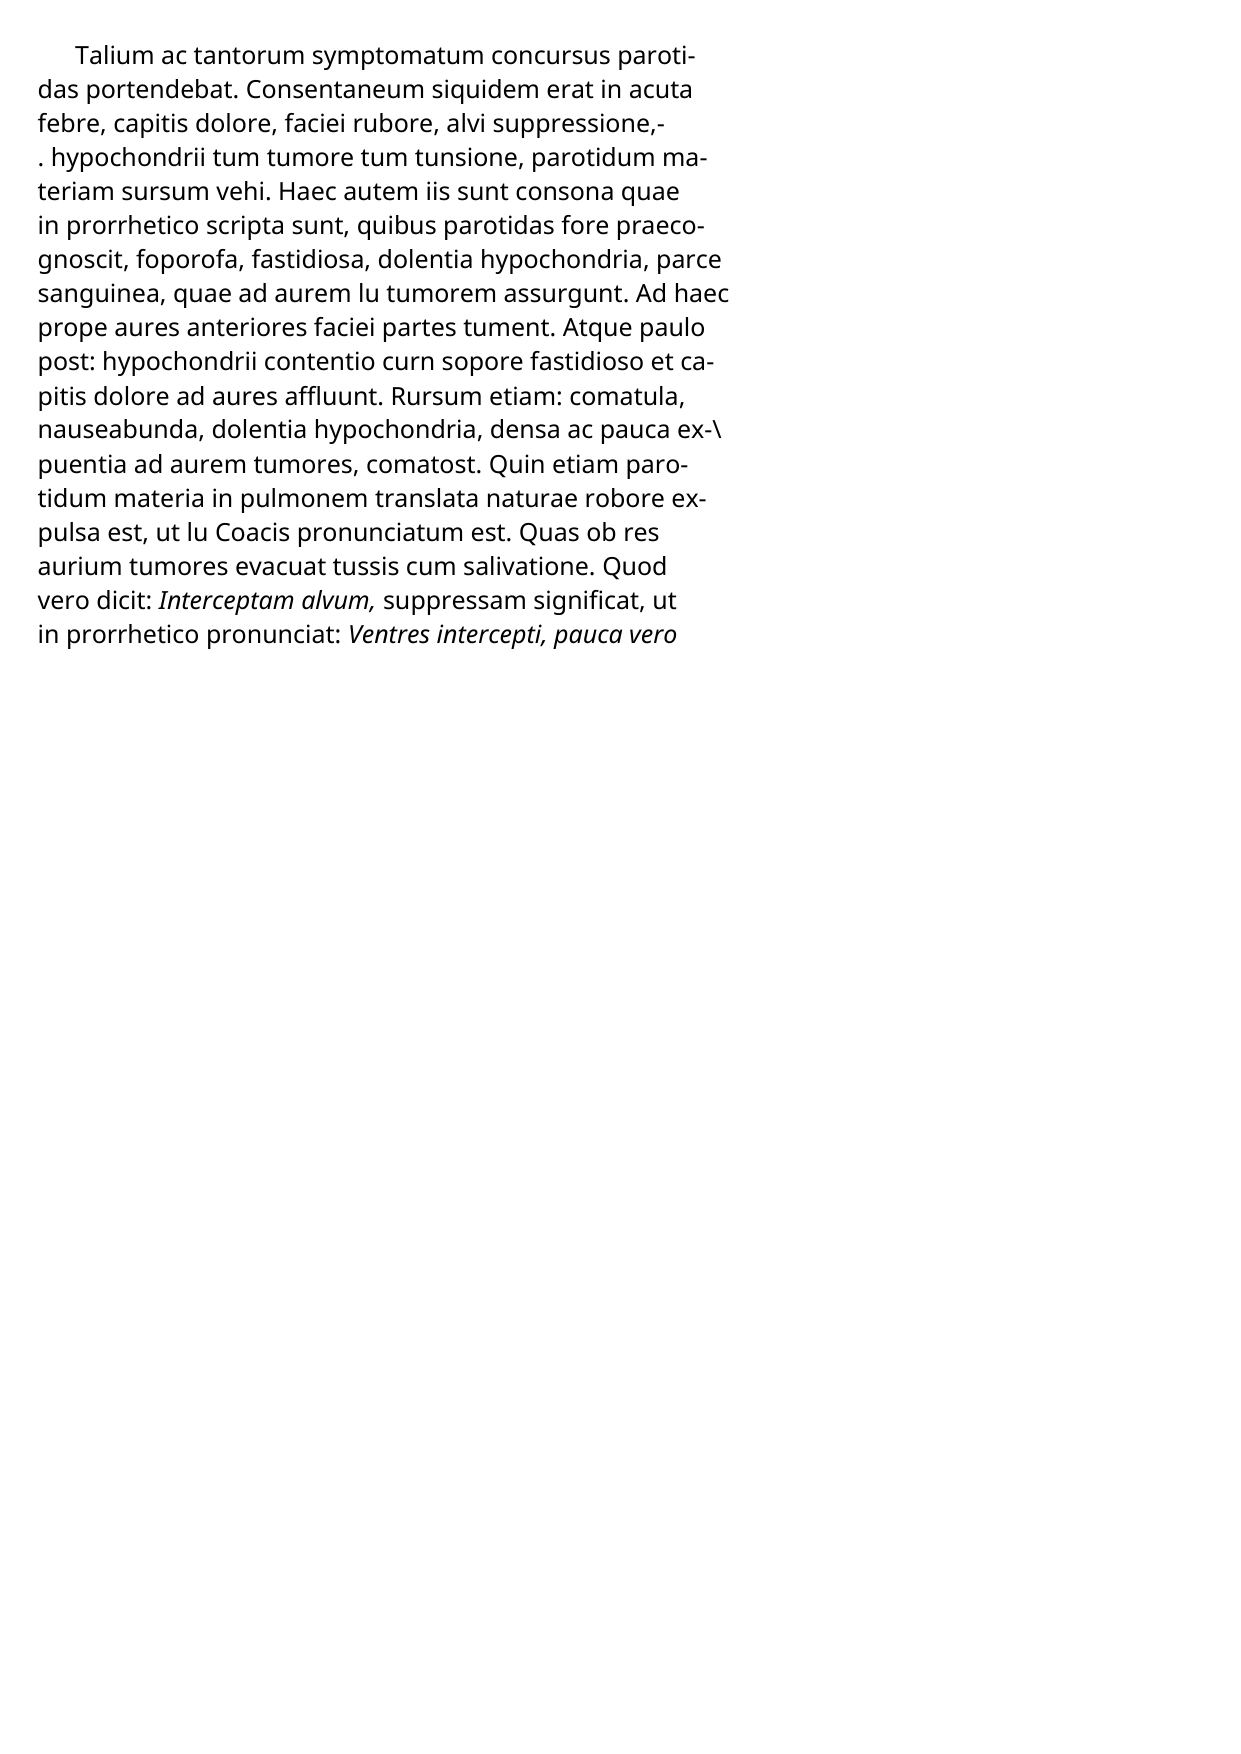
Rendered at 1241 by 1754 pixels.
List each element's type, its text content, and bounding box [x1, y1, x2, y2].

text Talium ac tantorum symptomatum concursus paroti- das portendebat. Consentaneum siquidem erat in acuta febre, capitis dolore, faciei rubore, alvi suppressione,- . hypochondrii tum tumore tum tunsione, parotidum ma- teriam sursum vehi. Haec autem iis sunt consona quae in prorrhetico scripta sunt, quibus parotidas fore praeco- gnoscit, foporofa, fastidiosa, dolentia hypochondria, parce sanguinea, quae ad aurem lu tumorem assurgunt. Ad haec prope aures anteriores faciei partes tument. Atque paulo post: hypochondrii contentio curn sopore fastidioso et ca- pitis dolore ad aures affluunt. Rursum etiam: comatula, nauseabunda, dolentia hypochondria, densa ac pauca ex-\ puentia ad aurem tumores, comatost. Quin etiam paro- tidum materia in pulmonem translata naturae robore ex- pulsa est, ut lu Coacis pronunciatum est. Quas ob res aurium tumores evacuat tussis cum salivatione. Quod vero dicit: Interceptam alvum, suppressam significat, ut in prorrhetico pronunciat: Ventres intercepti, pauca vero [37, 37, 1203, 651]
